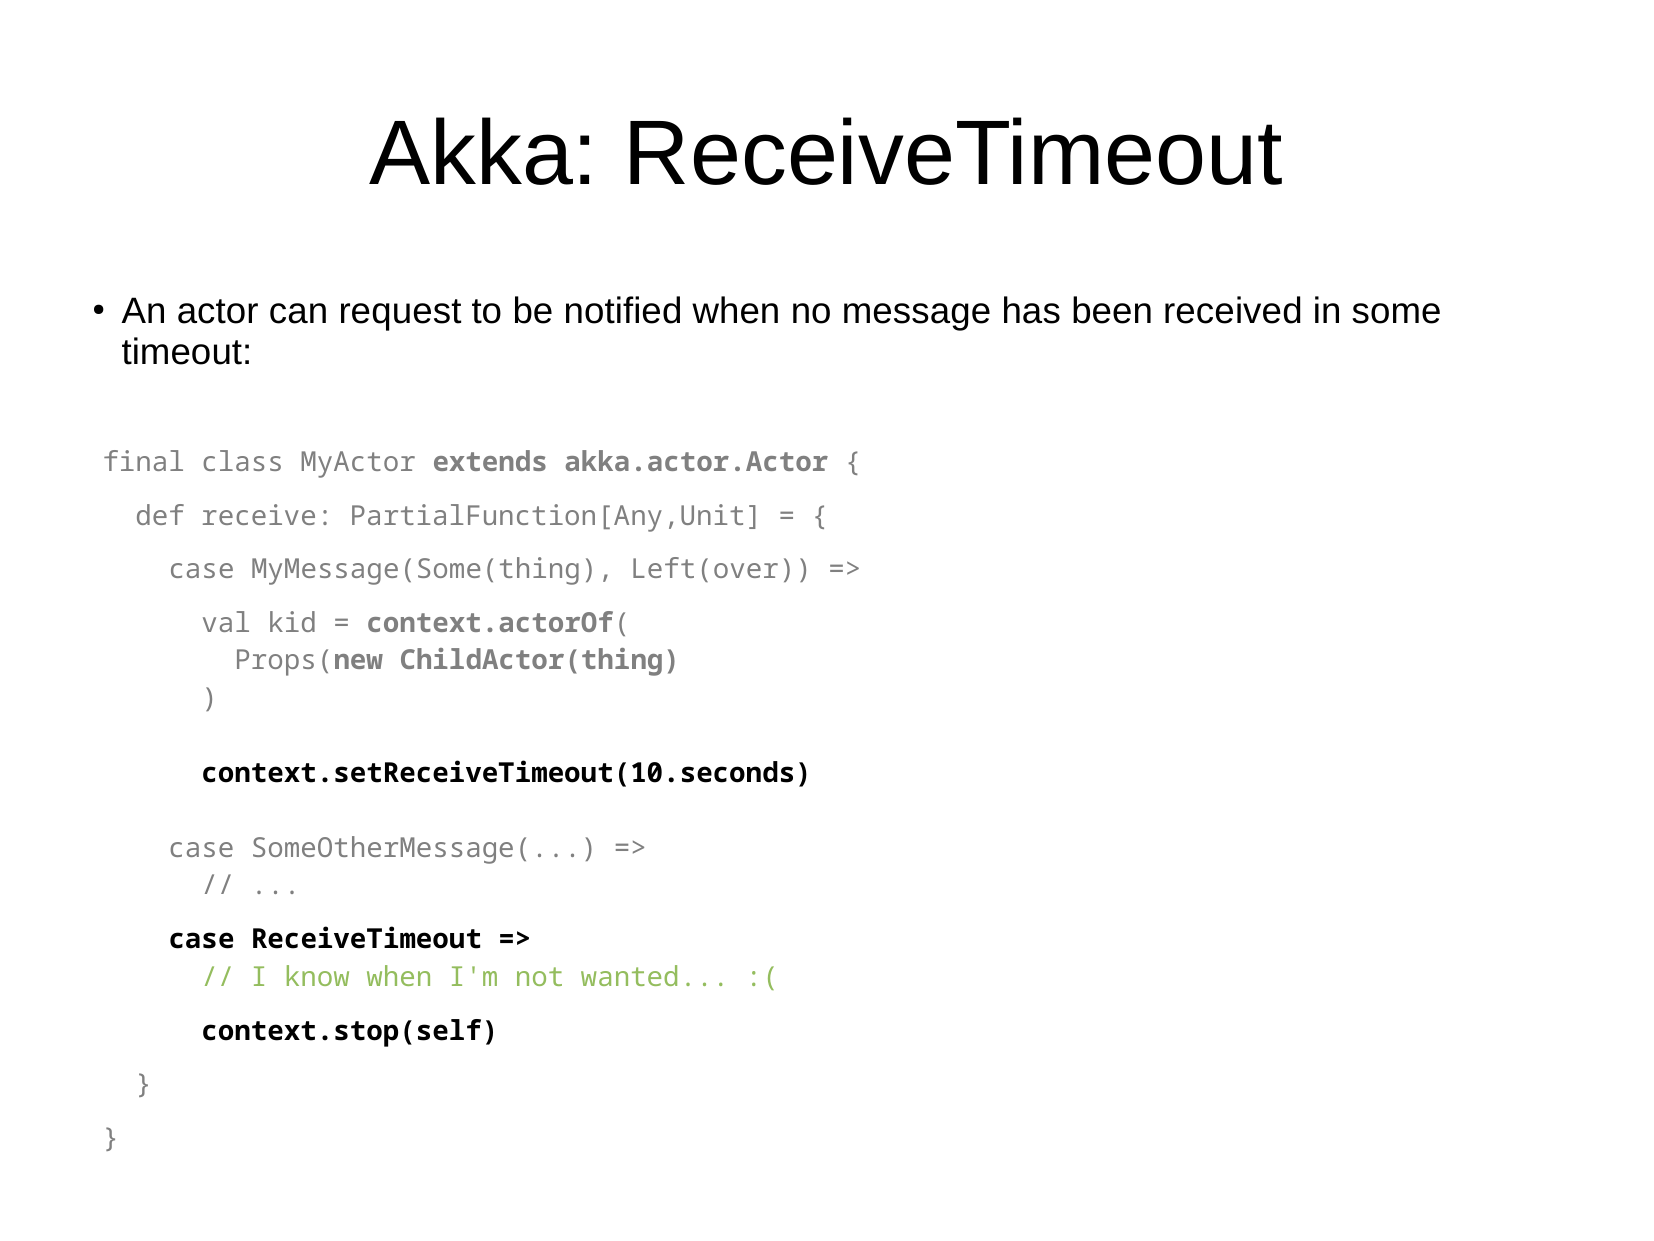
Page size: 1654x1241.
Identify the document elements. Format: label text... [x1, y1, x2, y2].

list An actor can request to be notified when no message has been received in some timeout: final class MyActor extends akka.actor.Actor { def receive: PartialFunction[Any,Unit] = { case MyMessage(Some(thing), Left(over)) => val kid = context.actorOf( Props(new ChildActor(thing) ) context.setReceiveTimeout(10.seconds) case SomeOtherMessage(...) => // ... case ReceiveTimeout => // I know when I'm not wanted... :( context.stop(self) } } [82, 290, 1571, 1171]
title Akka: ReceiveTimeout [82, 49, 1571, 257]
